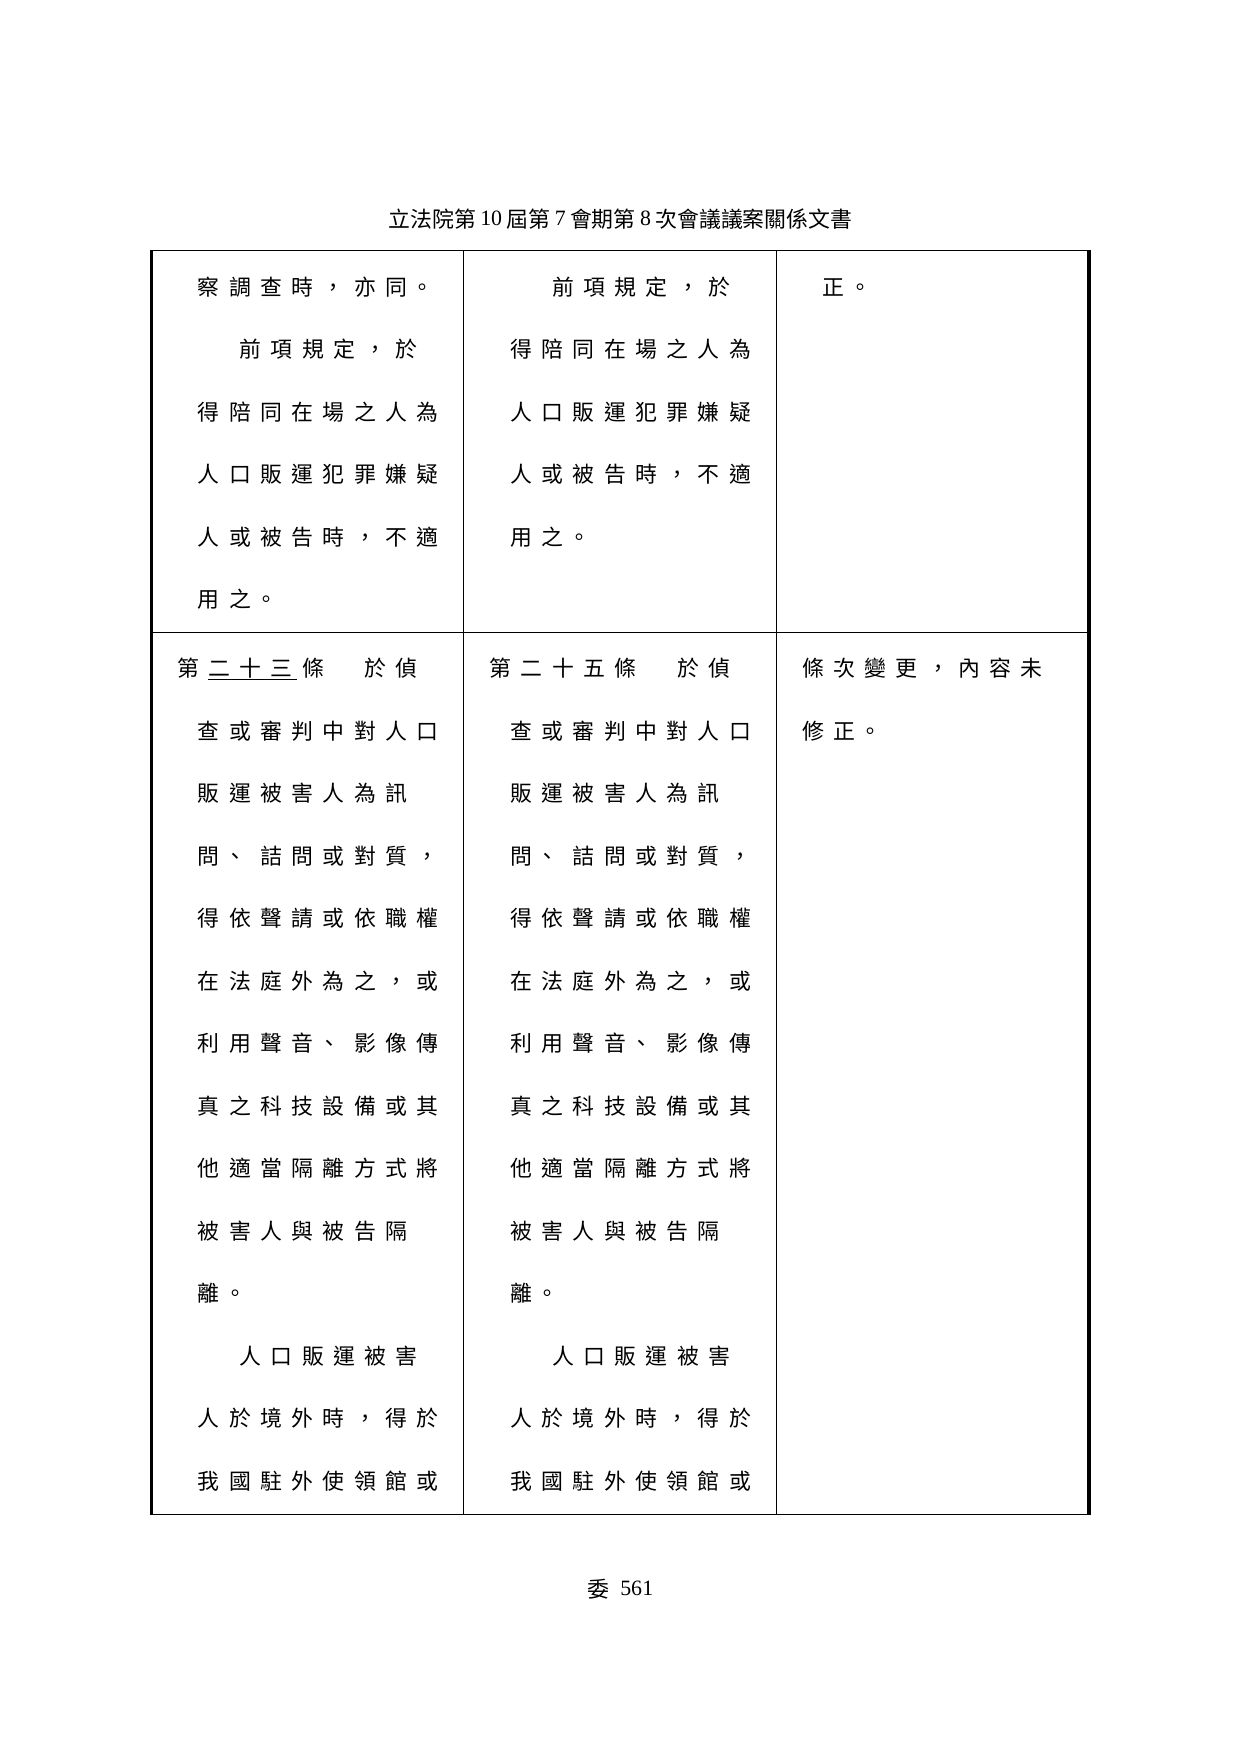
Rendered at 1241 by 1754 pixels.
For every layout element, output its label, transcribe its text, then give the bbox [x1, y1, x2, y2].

table_cell 第二十五條 於偵查或審判中對人口販運被害人為訊問、詰問或對質，得依聲請或依職權在法庭外為之，或利用聲音、影像傳真之科技設備或其他適當隔離方式將被害人與被告隔離。 人口販運被害人於境外時，得於我國駐外使領館或 [464, 633, 776, 1514]
table_cell 察調查時，亦同。 前項規定，於得陪同在場之人為人口販運犯罪嫌疑人或被告時，不適用之。 [153, 251, 463, 632]
table_cell 前項規定，於得陪同在場之人為人口販運犯罪嫌疑人或被告時，不適用之。 [464, 251, 776, 632]
table_cell 正。 [777, 251, 1087, 632]
table_cell 條次變更，內容未修正。 [777, 633, 1087, 1514]
table_cell 第二十三條 於偵查或審判中對人口販運被害人為訊問、詰問或對質，得依聲請或依職權在法庭外為之，或利用聲音、影像傳真之科技設備或其他適當隔離方式將被害人與被告隔離。 人口販運被害人於境外時，得於我國駐外使領館或 [153, 633, 463, 1514]
